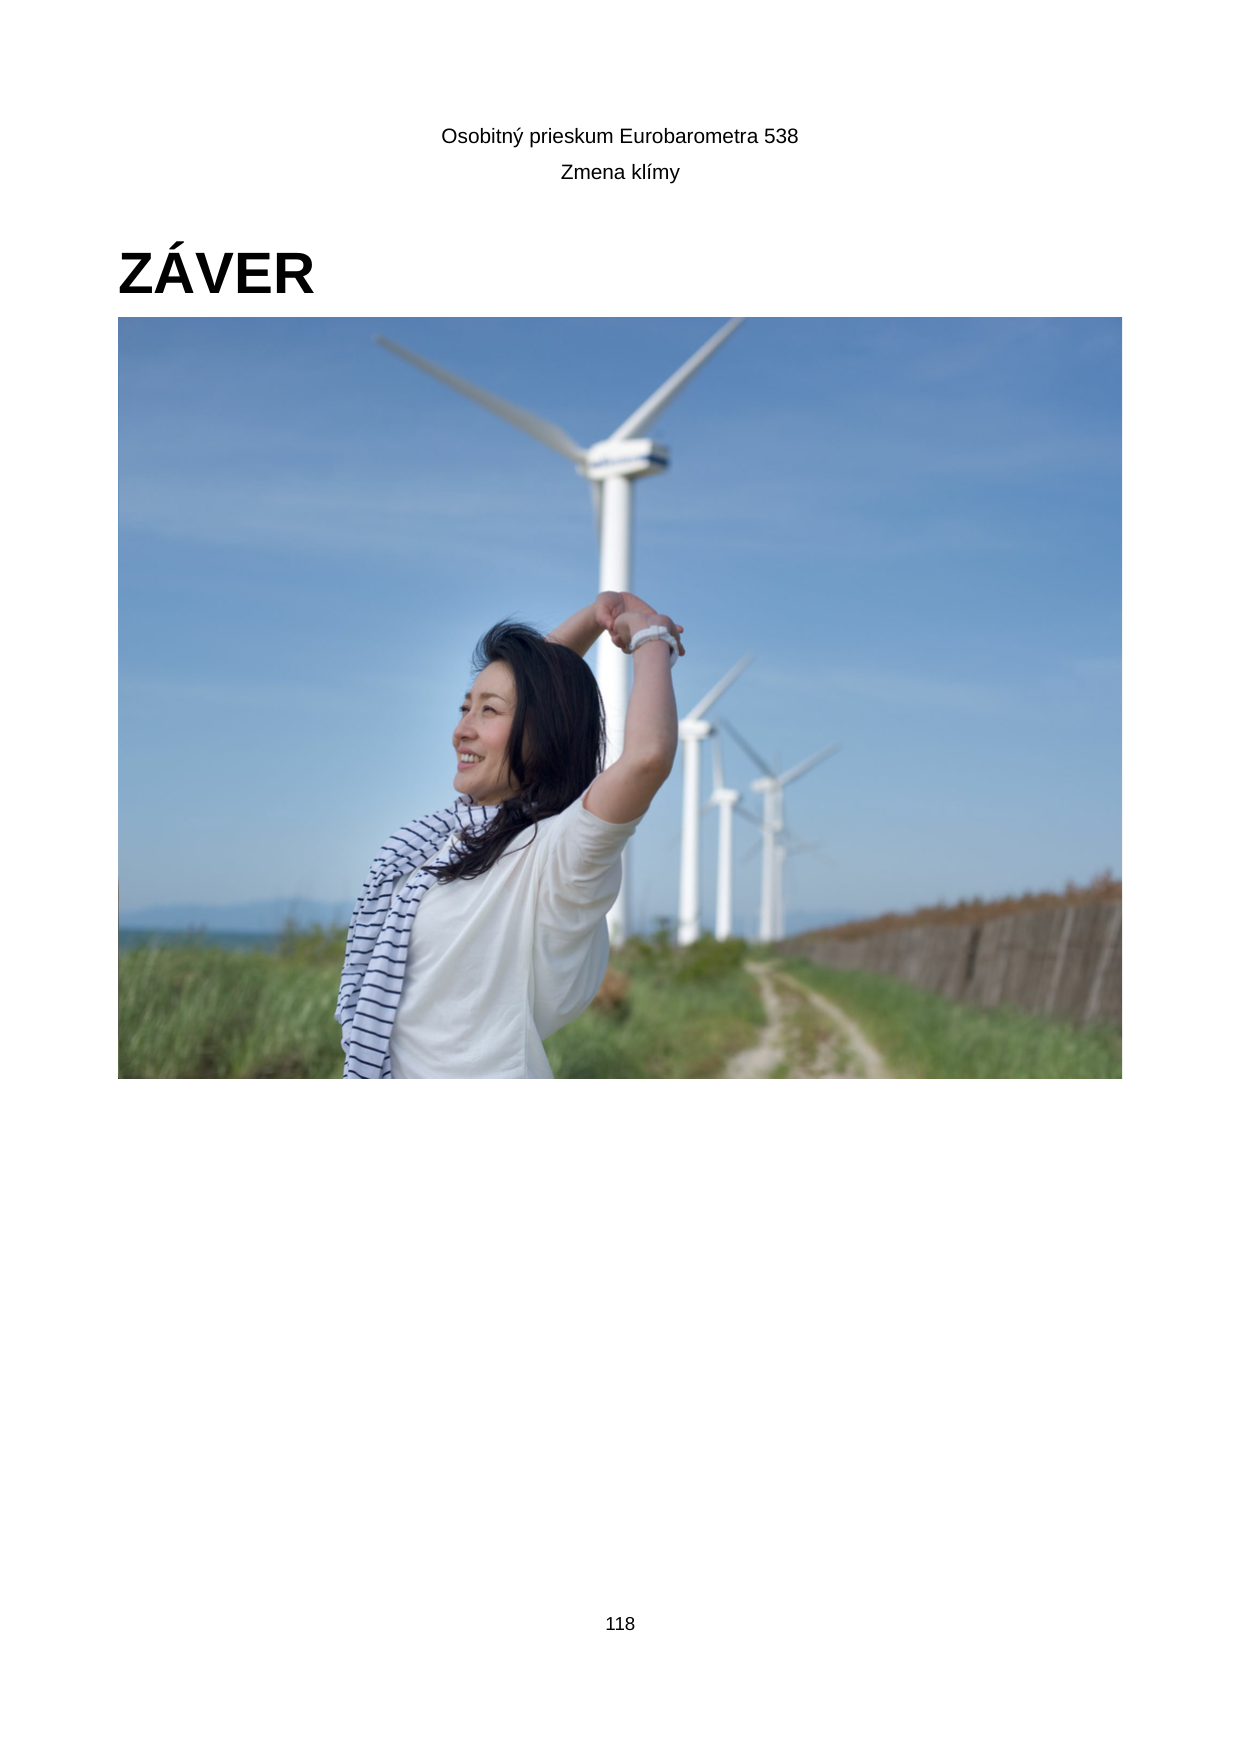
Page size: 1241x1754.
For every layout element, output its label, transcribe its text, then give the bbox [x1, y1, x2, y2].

picture [118, 317, 1123, 1079]
subtitle ZÁVER [118, 238, 1122, 305]
